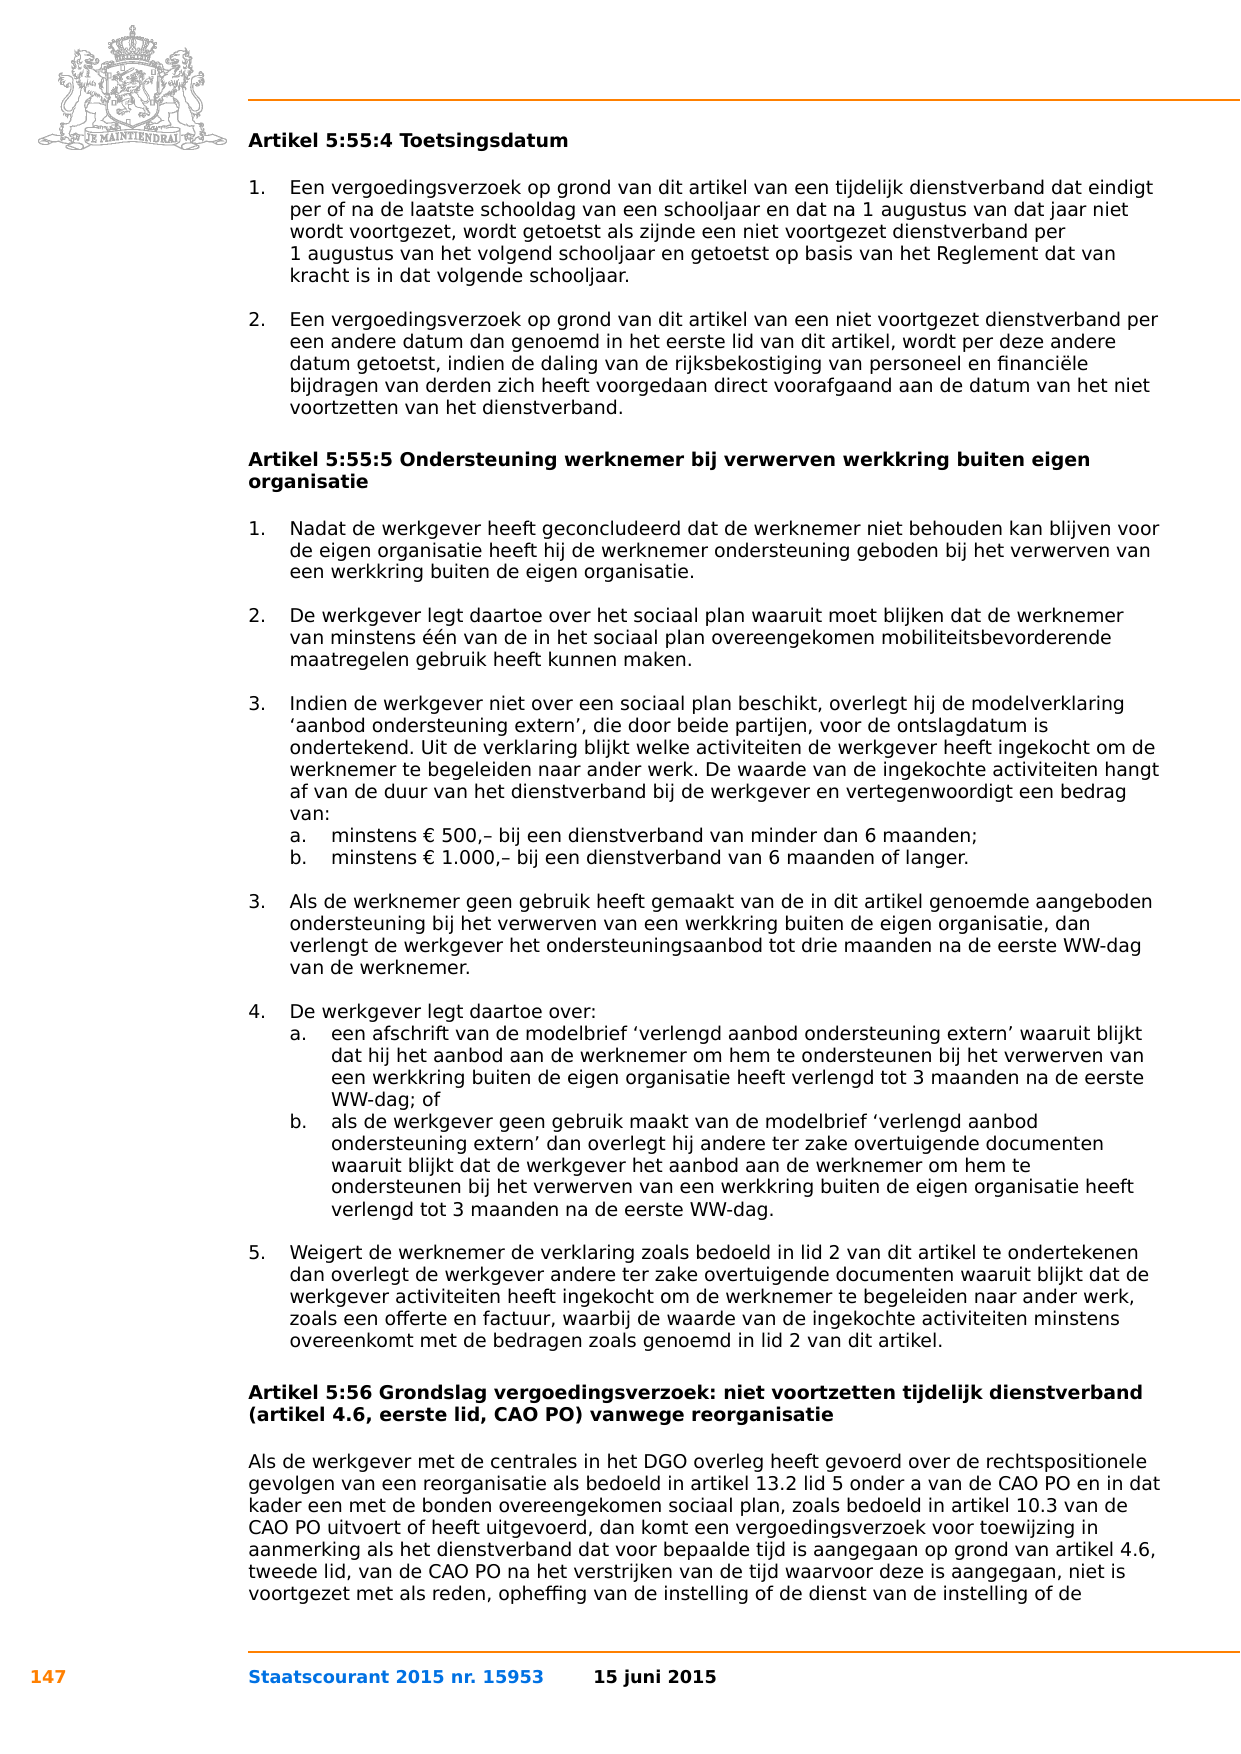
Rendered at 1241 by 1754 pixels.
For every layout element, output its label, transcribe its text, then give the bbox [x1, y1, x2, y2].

text 5. Weigert de werknemer de verklaring zoals bedoeld in lid 2 van dit artikel te ondertekenen dan overlegt de werkgever andere ter zake overtuigende documenten waaruit blijkt dat de werkgever activiteiten heeft ingekocht om de werknemer te begeleiden naar ander werk, zoals een offerte en factuur, waarbij de waarde van de ingekochte activiteiten minstens overeenkomt met de bedragen zoals genoemd in lid 2 van dit artikel. [248, 1242, 1163, 1352]
text 1. Nadat de werkgever heeft geconcludeerd dat de werknemer niet behouden kan blijven voor de eigen organisatie heeft hij de werknemer ondersteuning geboden bij het verwerven van een werkkring buiten de eigen organisatie. [248, 517, 1163, 583]
text b. minstens € 1.000,– bij een dienstverband van 6 maanden of langer. [289, 847, 1163, 869]
text a. een afschrift van de modelbrief ‘verlengd aanbod ondersteuning extern’ waaruit blijkt dat hij het aanbod aan de werknemer om hem te ondersteunen bij het verwerven van een werkkring buiten de eigen organisatie heeft verlengd tot 3 maanden na de eerste WW-dag; of [289, 1023, 1163, 1111]
subtitle Artikel 5:56 Grondslag vergoedingsverzoek: niet voortzetten tijdelijk dienstverband (artikel 4.6, eerste lid, CAO PO) vanwege reorganisatie [248, 1382, 1163, 1426]
text 1. Een vergoedingsverzoek op grond van dit artikel van een tijdelijk dienstverband dat eindigt per of na de laatste schooldag van een schooljaar en dat na 1 augustus van dat jaar niet wordt voortgezet, wordt getoetst als zijnde een niet voortgezet dienstverband per 1 augustus van het volgend schooljaar en getoetst op basis van het Reglement dat van kracht is in dat volgende schooljaar. [248, 177, 1163, 287]
text 4. De werkgever legt daartoe over: [248, 1001, 1163, 1023]
text 3. Als de werknemer geen gebruik heeft gemaakt van de in dit artikel genoemde aangeboden ondersteuning bij het verwerven van een werkkring buiten de eigen organisatie, dan verlengt de werkgever het ondersteuningsaanbod tot drie maanden na de eerste WW-dag van de werknemer. [248, 891, 1163, 979]
subtitle Artikel 5:55:4 Toetsingsdatum [248, 130, 1163, 152]
subtitle Artikel 5:55:5 Ondersteuning werknemer bij verwerven werkkring buiten eigen organisatie [248, 448, 1163, 492]
picture [38, 25, 227, 150]
text Als de werkgever met de centrales in het DGO overleg heeft gevoerd over de rechtspositionele gevolgen van een reorganisatie als bedoeld in artikel 13.2 lid 5 onder a van de CAO PO en in dat kader een met de bonden overeengekomen sociaal plan, zoals bedoeld in artikel 10.3 van de CAO PO uitvoert of heeft uitgevoerd, dan komt een vergoedingsverzoek voor toewijzing in aanmerking als het dienstverband dat voor bepaalde tijd is aangegaan op grond van artikel 4.6, tweede lid, van de CAO PO na het verstrijken van de tijd waarvoor deze is aangegaan, niet is voortgezet met als reden, opheffing van de instelling of de dienst van de instelling of de [248, 1451, 1163, 1605]
text a. minstens € 500,– bij een dienstverband van minder dan 6 maanden; [289, 825, 1163, 847]
text 2. De werkgever legt daartoe over het sociaal plan waaruit moet blijken dat de werknemer van minstens één van de in het sociaal plan overeengekomen mobiliteitsbevorderende maatregelen gebruik heeft kunnen maken. [248, 605, 1163, 671]
text 3. Indien de werkgever niet over een sociaal plan beschikt, overlegt hij de modelverklaring ‘aanbod ondersteuning extern’, die door beide partijen, voor de ontslagdatum is ondertekend. Uit de verklaring blijkt welke activiteiten de werkgever heeft ingekocht om de werknemer te begeleiden naar ander werk. De waarde van de ingekochte activiteiten hangt af van de duur van het dienstverband bij de werkgever en vertegenwoordigt een bedrag van: [248, 693, 1163, 825]
text 2. Een vergoedingsverzoek op grond van dit artikel van een niet voortgezet dienstverband per een andere datum dan genoemd in het eerste lid van dit artikel, wordt per deze andere datum getoetst, indien de daling van de rijksbekostiging van personeel en financiële bijdragen van derden zich heeft voorgedaan direct voorafgaand aan de datum van het niet voortzetten van het dienstverband. [248, 309, 1163, 418]
text b. als de werkgever geen gebruik maakt van de modelbrief ‘verlengd aanbod ondersteuning extern’ dan overlegt hij andere ter zake overtuigende documenten waaruit blijkt dat de werkgever het aanbod aan de werknemer om hem te ondersteunen bij het verwerven van een werkkring buiten de eigen organisatie heeft verlengd tot 3 maanden na de eerste WW-dag. [289, 1111, 1163, 1220]
